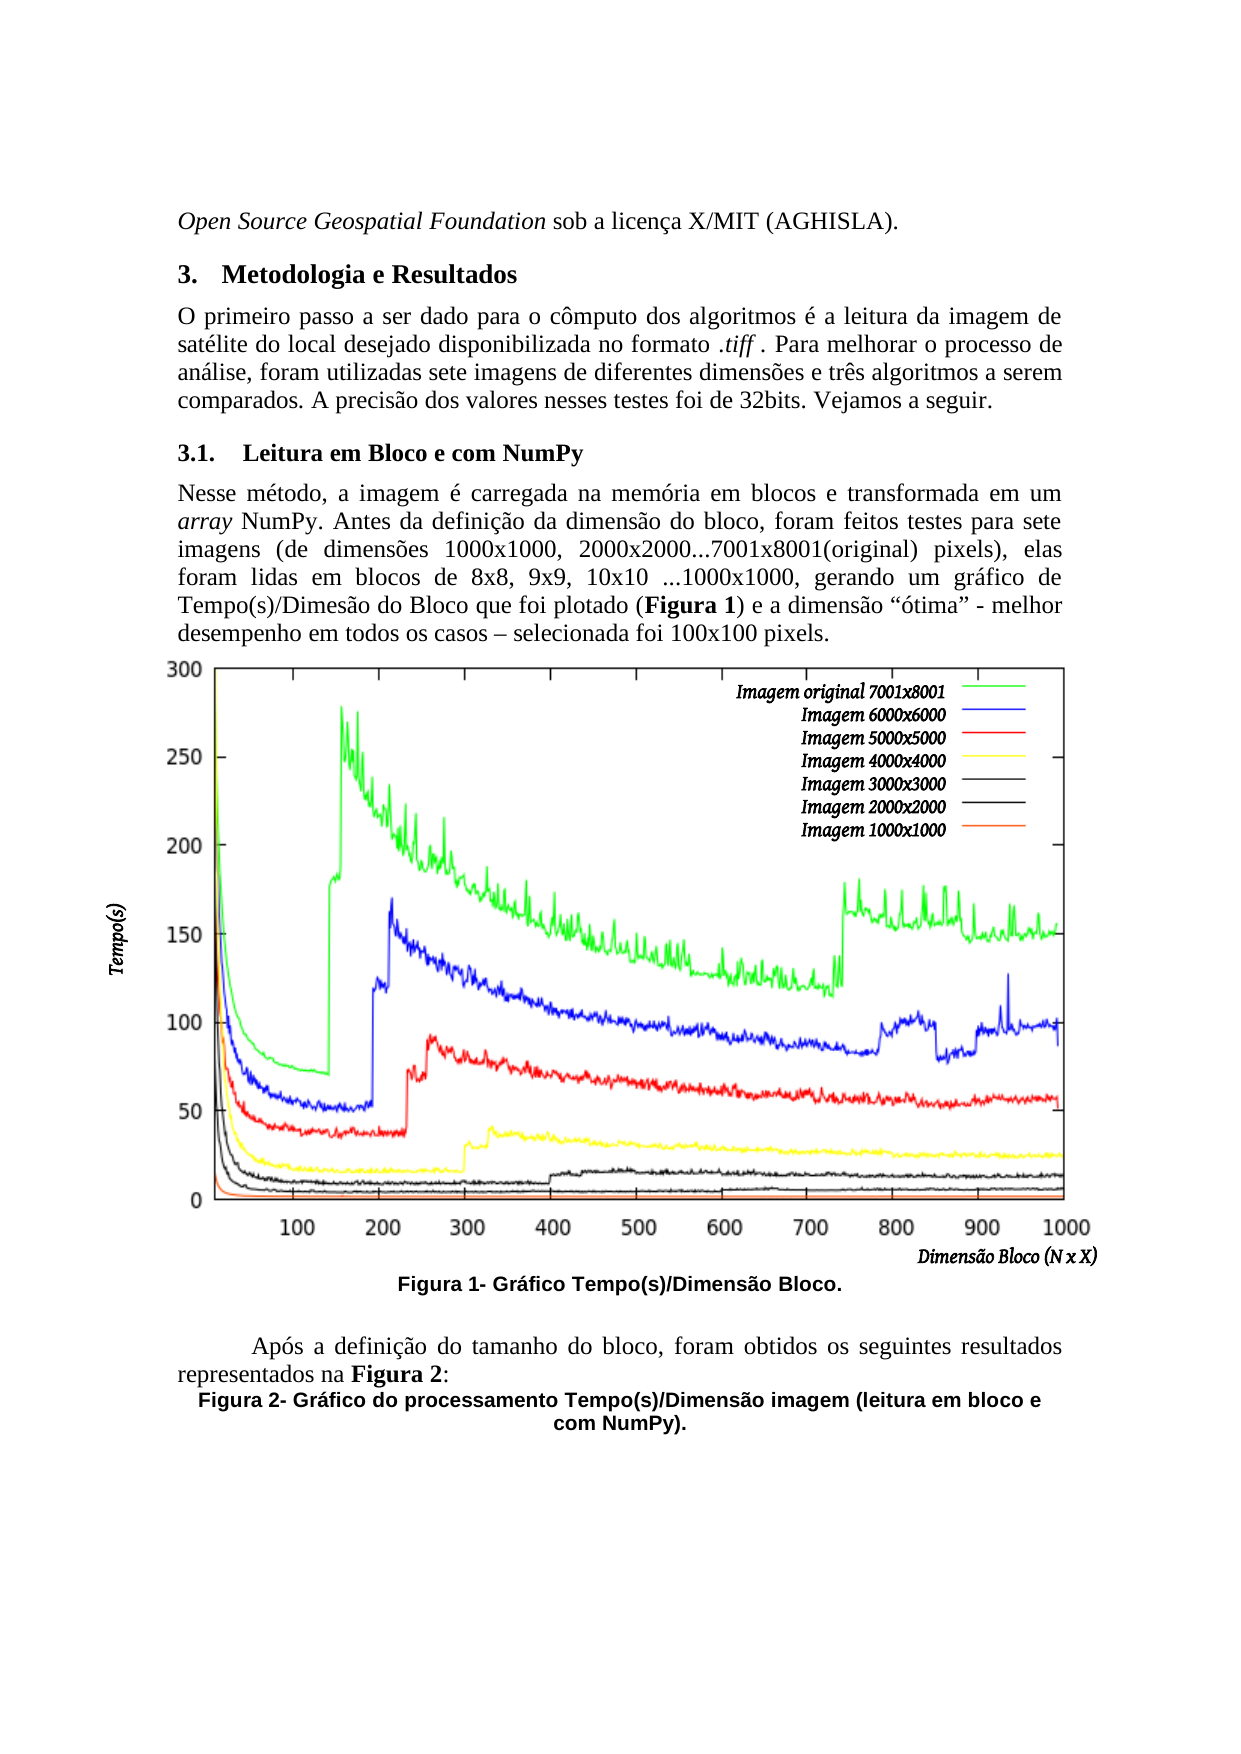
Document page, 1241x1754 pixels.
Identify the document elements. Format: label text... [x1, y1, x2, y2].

title Metodologia e Resultados [177, 259, 1063, 289]
text Open Source Geospatial Foundation sob a licença X/MIT (AGHISLA). [177, 207, 1063, 235]
text Após a definição do tamanho do bloco, foram obtidos os seguintes resultados representados na Figura 2: [177, 1332, 1063, 1388]
text Nesse método, a imagem é carregada na memória em blocos e transformada em um array NumPy. Antes da definição da dimensão do bloco, foram feitos testes para sete imagens (de dimensões 1000x1000, 2000x2000...7001x8001(original) pixels), elas foram lidas em blocos de 8x8, 9x9, 10x10 ...1000x1000, gerando um gráfico de Tempo(s)/Dimesão do Bloco que foi plotado (Figura 1) e a dimensão “ótima” - melhor desempenho em todos os casos – selecionada foi 100x100 pixels. [177, 479, 1063, 647]
text O primeiro passo a ser dado para o cômputo dos algoritmos é a leitura da imagem de satélite do local desejado disponibilizada no formato .tiff . Para melhorar o processo de análise, foram utilizadas sete imagens de diferentes dimensões e três algoritmos a serem comparados. A precisão dos valores nesses testes foi de 32bits. Vejamos a seguir. [177, 302, 1063, 414]
text Figura 1- Gráfico Tempo(s)/Dimensão Bloco. [177, 1272, 1063, 1296]
title Leitura em Bloco e com NumPy [177, 439, 1063, 467]
text Figura 2- Gráfico do processamento Tempo(s)/Dimensão imagem (leitura em bloco e com NumPy). [177, 1388, 1063, 1435]
picture [142, 655, 1098, 1245]
